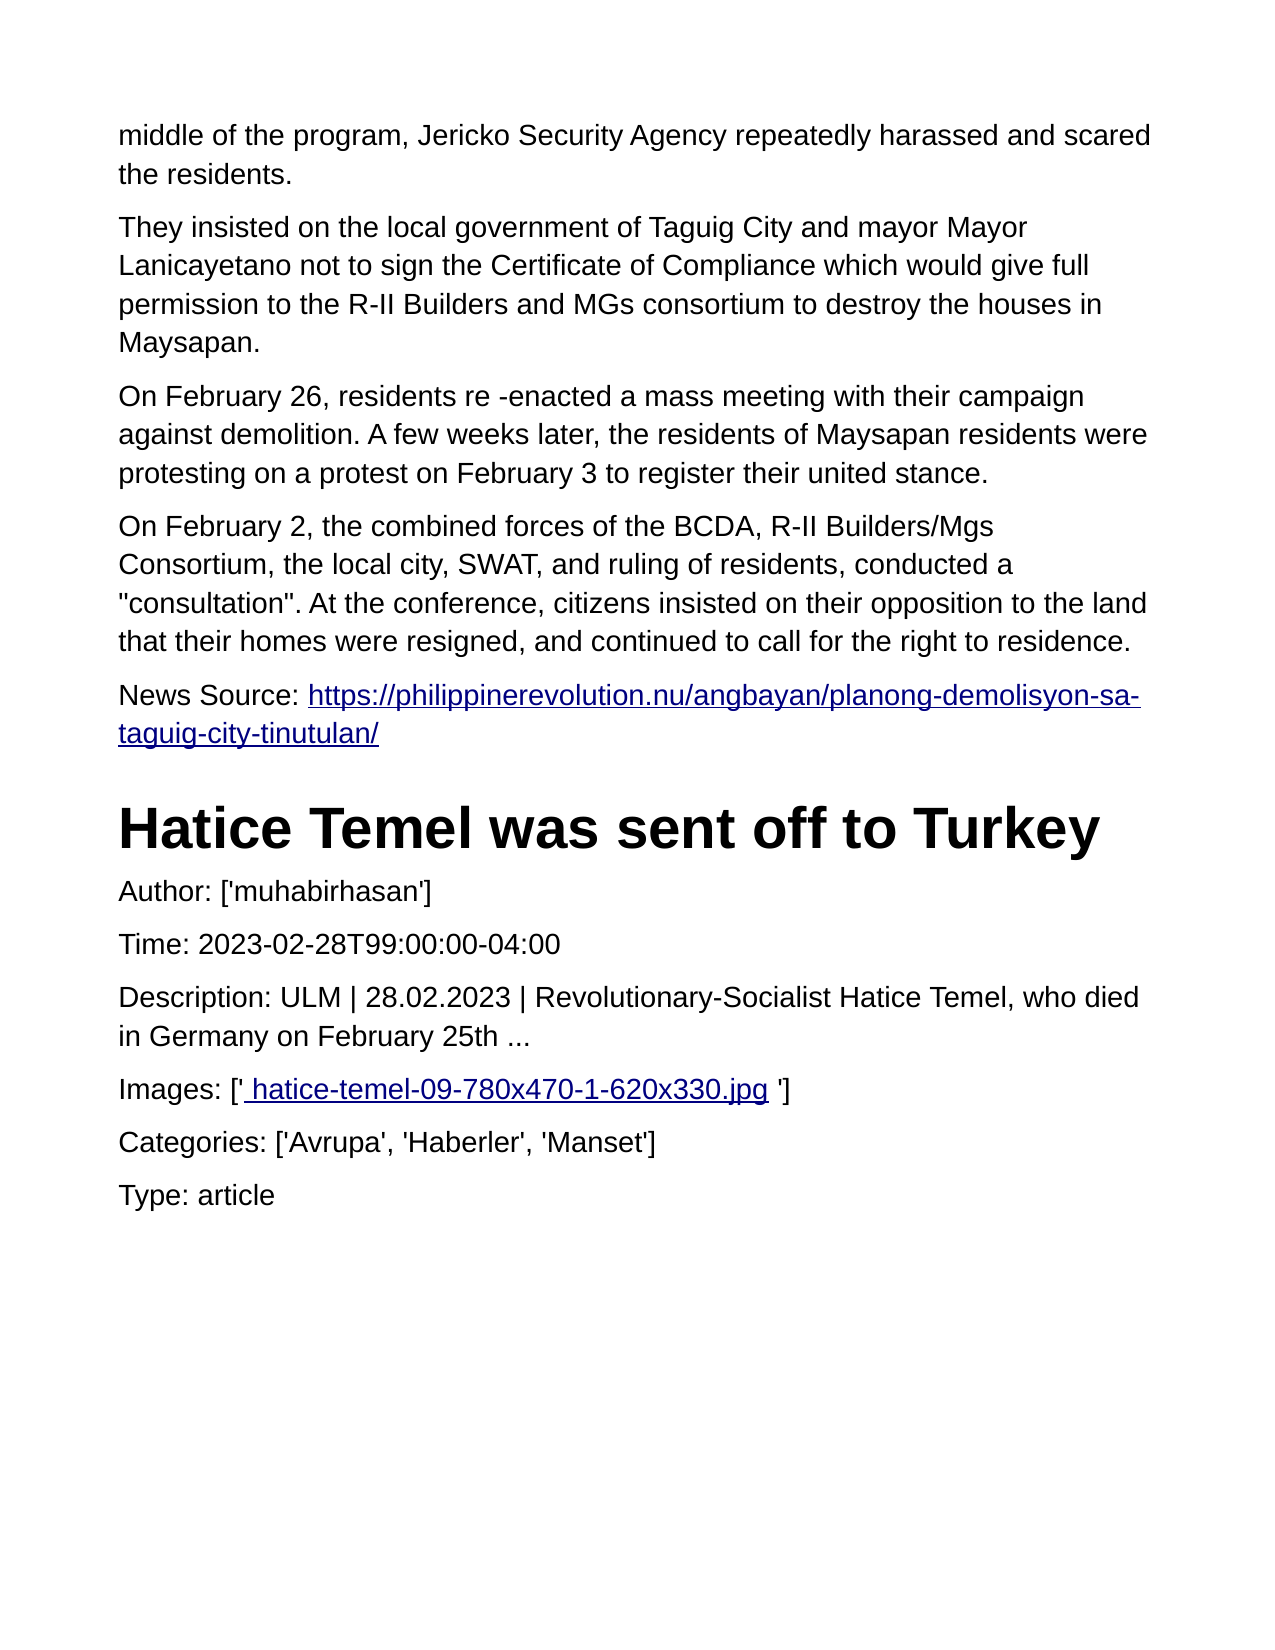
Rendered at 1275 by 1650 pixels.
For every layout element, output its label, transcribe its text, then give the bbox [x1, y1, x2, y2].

text On February 2, the combined forces of the BCDA, R-II Builders/Mgs Consortium, the local city, SWAT, and ruling of residents, conducted a "consultation". At the conference, citizens insisted on their opposition to the land that their homes were resigned, and continued to call for the right to residence. [118, 509, 1157, 658]
text middle of the program, Jericko Security Agency repeatedly harassed and scared the residents. [118, 118, 1157, 190]
text They insisted on the local government of Taguig City and mayor Mayor Lanicayetano not to sign the Certificate of Compliance which would give full permission to the R-II Builders and MGs consortium to destroy the houses in Maysapan. [118, 210, 1157, 359]
text Images: [' hatice-temel-09-780x470-1-620x330.jpg '] [118, 1072, 1157, 1105]
text Description: ULM | 28.02.2023 | Revolutionary-Socialist Hatice Temel, who died in Germany on February 25th ... [118, 980, 1157, 1052]
text On February 26, residents re -enacted a mass meeting with their campaign against demolition. A few weeks later, the residents of Maysapan residents were protesting on a protest on February 3 to register their united stance. [118, 378, 1157, 489]
subtitle Hatice Temel was sent off to Turkey [118, 794, 1157, 861]
text News Source: https://philippinerevolution.nu/angbayan/planong-demolisyon-sa-taguig-city-tinutulan/ [118, 677, 1157, 749]
text Time: 2023-02-28T99:00:00-04:00 [118, 927, 1157, 960]
text Categories: ['Avrupa', 'Haberler', 'Manset'] [118, 1125, 1157, 1158]
text Type: article [118, 1178, 1157, 1211]
text Author: ['muhabirhasan'] [118, 874, 1157, 907]
